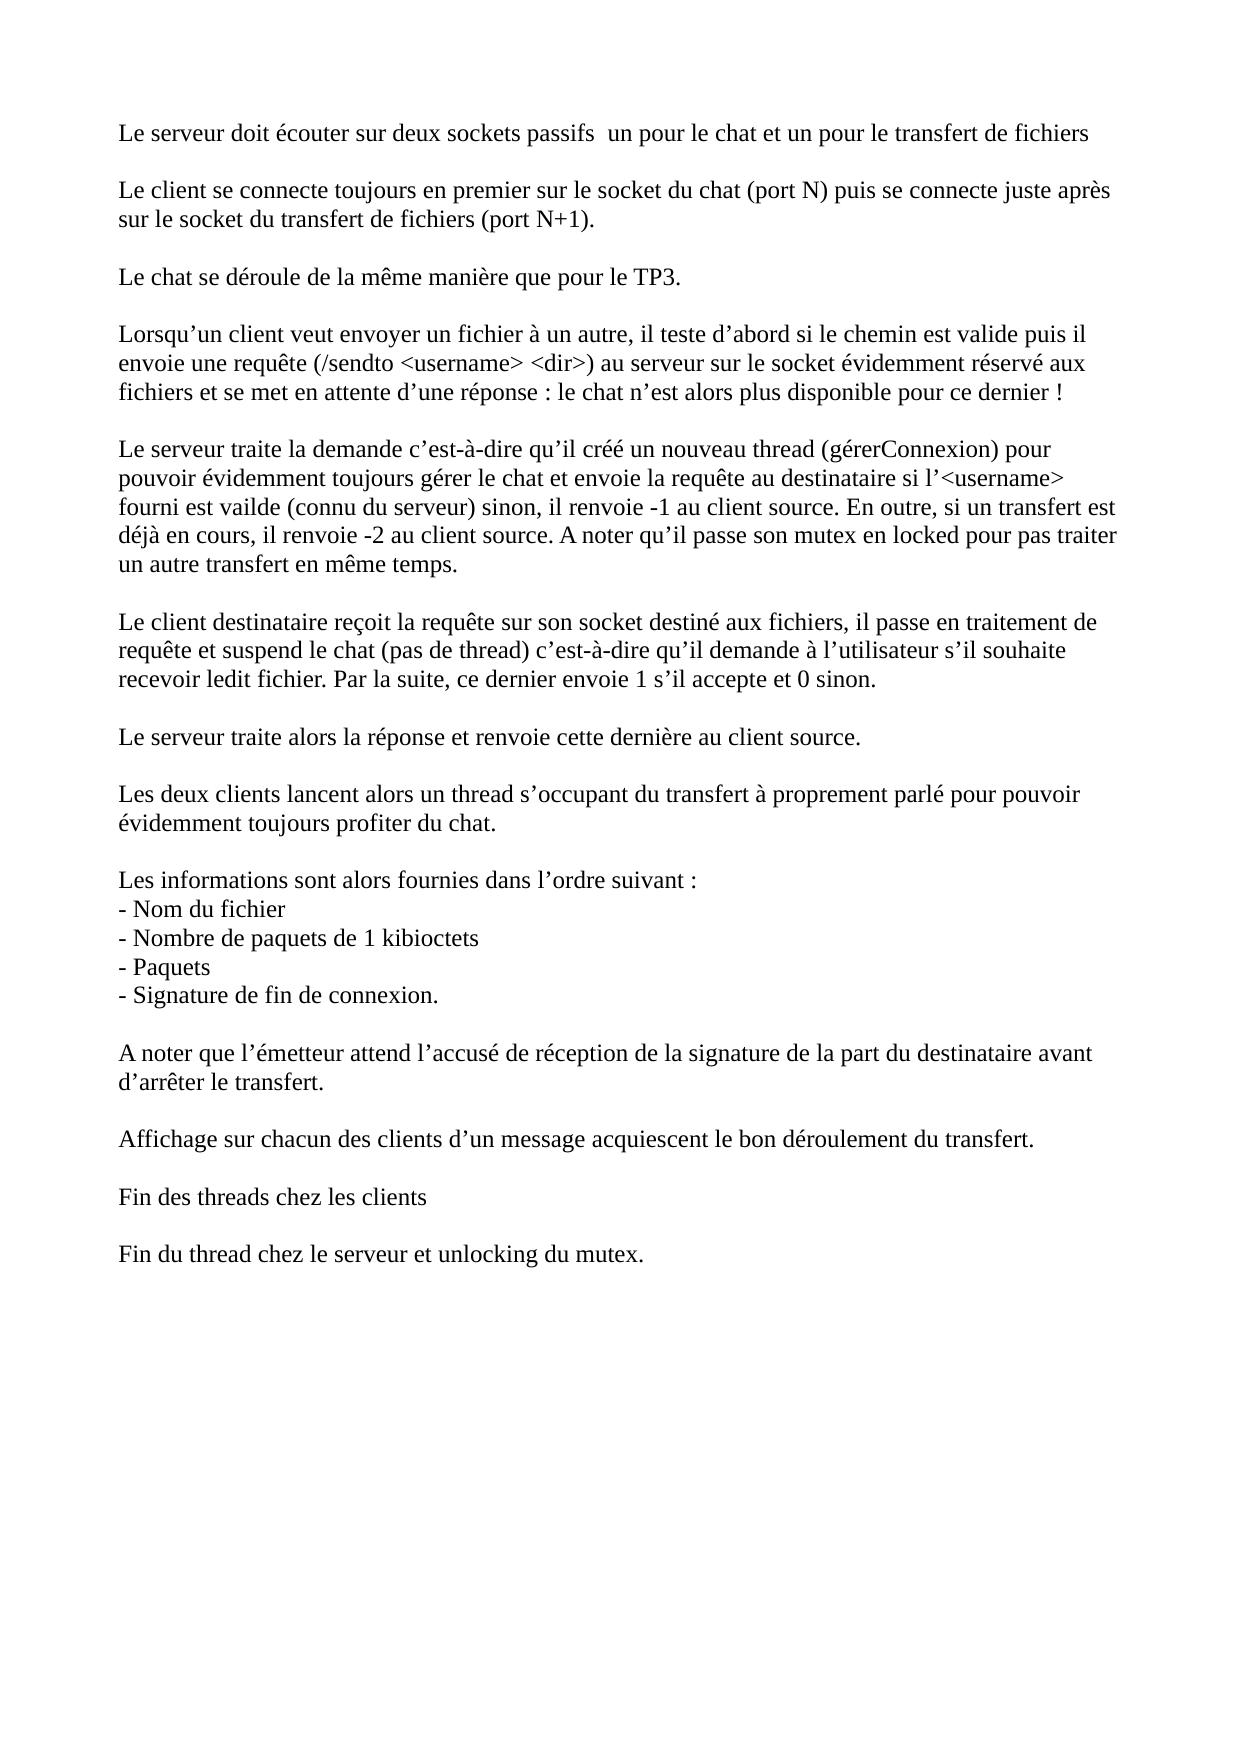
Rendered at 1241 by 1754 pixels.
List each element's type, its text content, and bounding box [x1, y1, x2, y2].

text Fin du thread chez le serveur et unlocking du mutex. [118, 1239, 1122, 1268]
text Affichage sur chacun des clients d’un message acquiescent le bon déroulement du transfert. [118, 1124, 1122, 1153]
text Les deux clients lancent alors un thread s’occupant du transfert à proprement parlé pour pouvoir évidemment toujours profiter du chat. [118, 779, 1122, 837]
text Le client destinataire reçoit la requête sur son socket destiné aux fichiers, il passe en traitement de requête et suspend le chat (pas de thread) c’est-à-dire qu’il demande à l’utilisateur s’il souhaite recevoir ledit fichier. Par la suite, ce dernier envoie 1 s’il accepte et 0 sinon. [118, 607, 1122, 693]
text Le serveur traite la demande c’est-à-dire qu’il créé un nouveau thread (gérerConnexion) pour pouvoir évidemment toujours gérer le chat et envoie la requête au destinataire si l’<username> fourni est vailde (connu du serveur) sinon, il renvoie -1 au client source. En outre, si un transfert est déjà en cours, il renvoie -2 au client source. A noter qu’il passe son mutex en locked pour pas traiter un autre transfert en même temps. [118, 434, 1122, 578]
text Le serveur doit écouter sur deux sockets passifs un pour le chat et un pour le transfert de fichiers [118, 118, 1122, 147]
text Lorsqu’un client veut envoyer un fichier à un autre, il teste d’abord si le chemin est valide puis il envoie une requête (/sendto <username> <dir>) au serveur sur le socket évidemment réservé aux fichiers et se met en attente d’une réponse : le chat n’est alors plus disponible pour ce dernier ! [118, 319, 1122, 406]
text - Paquets [118, 952, 1122, 981]
text Le chat se déroule de la même manière que pour le TP3. [118, 262, 1122, 291]
text - Signature de fin de connexion. [118, 981, 1122, 1009]
text Les informations sont alors fournies dans l’ordre suivant : [118, 866, 1122, 894]
text - Nom du fichier [118, 894, 1122, 923]
text Fin des threads chez les clients [118, 1182, 1122, 1211]
text Le client se connecte toujours en premier sur le socket du chat (port N) puis se connecte juste après sur le socket du transfert de fichiers (port N+1). [118, 176, 1122, 233]
text A noter que l’émetteur attend l’accusé de réception de la signature de la part du destinataire avant d’arrêter le transfert. [118, 1038, 1122, 1096]
text - Nombre de paquets de 1 kibioctets [118, 923, 1122, 952]
text Le serveur traite alors la réponse et renvoie cette dernière au client source. [118, 722, 1122, 751]
